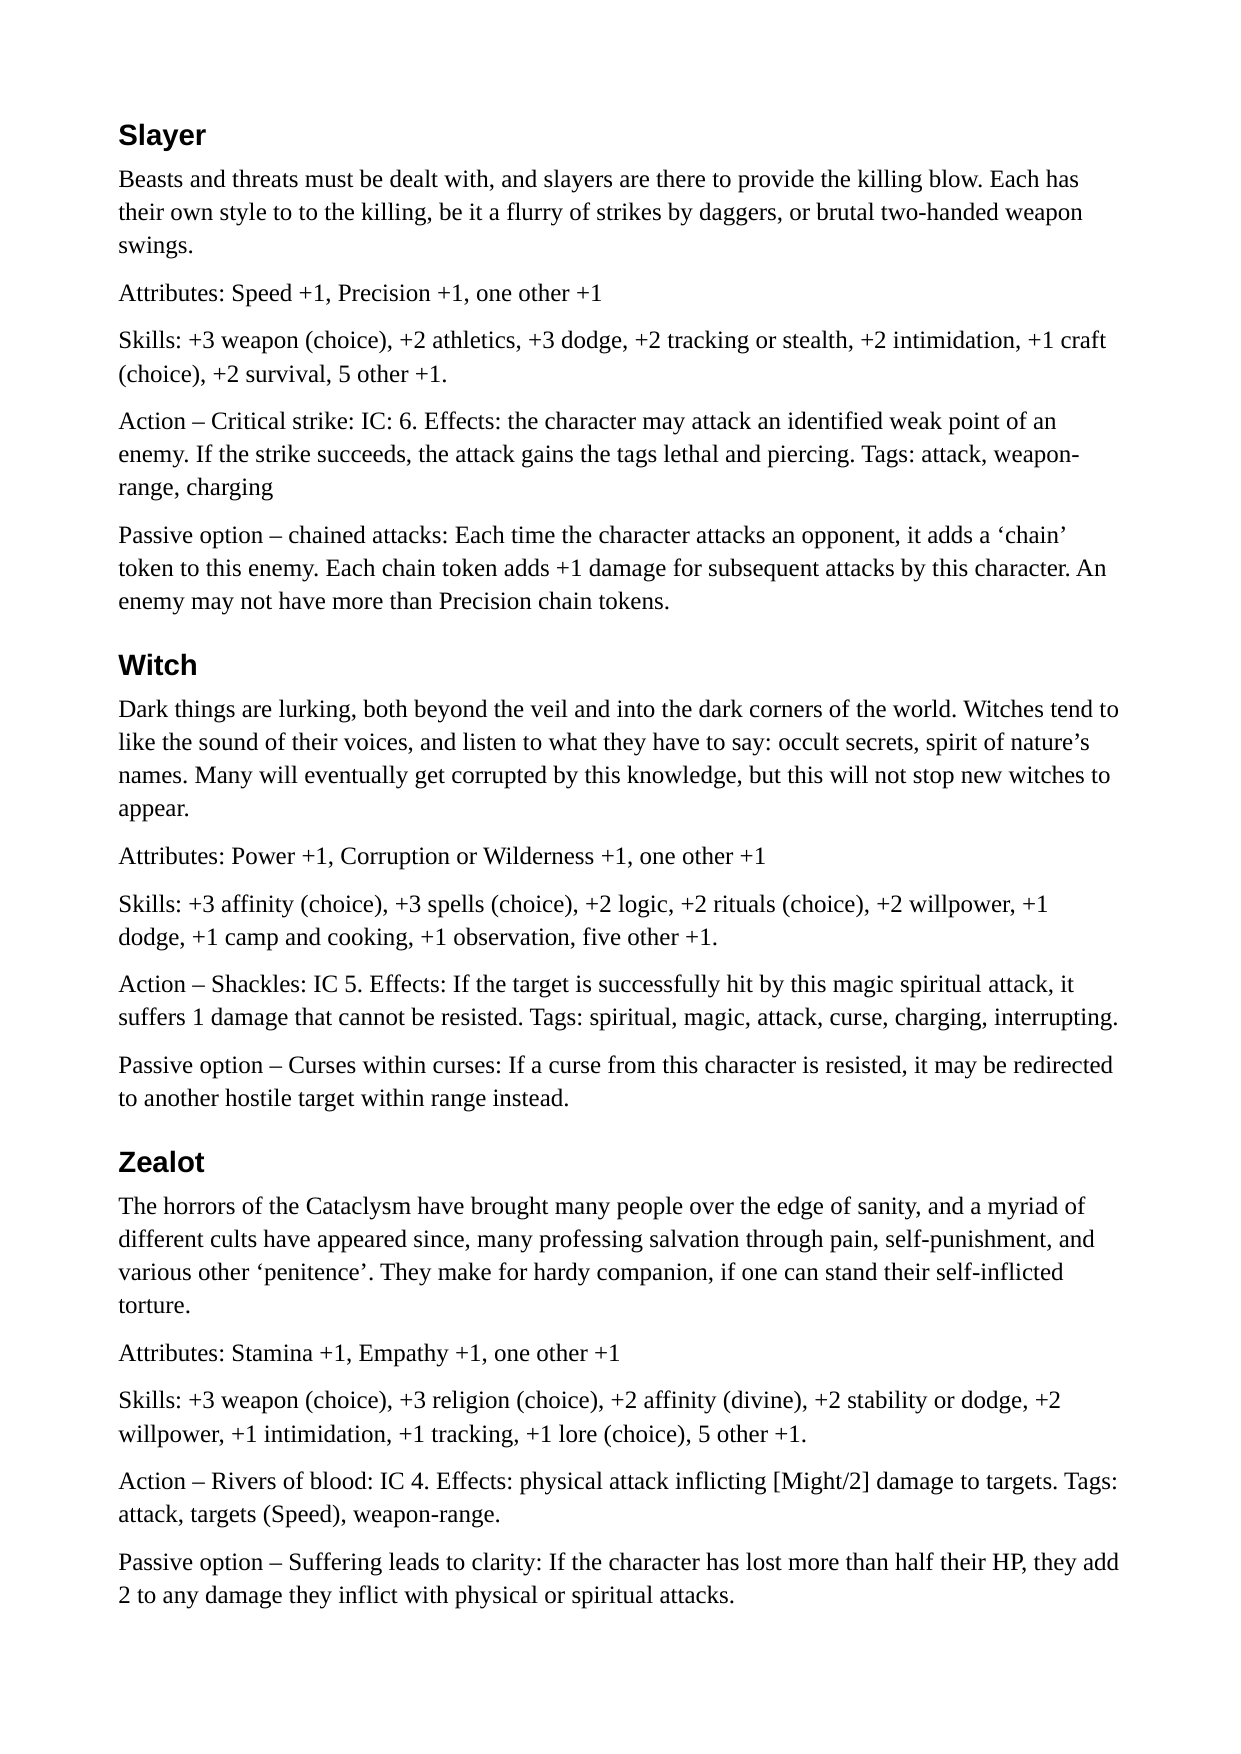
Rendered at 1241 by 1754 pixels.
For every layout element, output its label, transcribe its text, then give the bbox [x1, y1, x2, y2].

text Skills: +3 weapon (choice), +3 religion (choice), +2 affinity (divine), +2 stability or dodge, +2 willpower, +1 intimidation, +1 tracking, +1 lore (choice), 5 other +1. [118, 1386, 1122, 1447]
text Skills: +3 weapon (choice), +2 athletics, +3 dodge, +2 tracking or stealth, +2 intimidation, +1 craft (choice), +2 survival, 5 other +1. [118, 326, 1122, 387]
text Passive option – Suffering leads to clarity: If the character has lost more than half their HP, they add 2 to any damage they inflict with physical or spiritual attacks. [118, 1547, 1122, 1609]
text Action – Shackles: IC 5. Effects: If the target is successfully hit by this magic spiritual attack, it suffers 1 damage that cannot be resisted. Tags: spiritual, magic, attack, curse, charging, interrupting. [118, 969, 1122, 1031]
text Attributes: Stamina +1, Empathy +1, one other +1 [118, 1338, 1122, 1367]
subtitle Zealot [118, 1145, 1122, 1179]
subtitle Witch [118, 648, 1122, 682]
text Action – Critical strike: IC: 6. Effects: the character may attack an identified weak point of an enemy. If the strike succeeds, the attack gains the tags lethal and piercing. Tags: attack, weapon-range, charging [118, 406, 1122, 501]
text Attributes: Power +1, Corruption or Wilderness +1, one other +1 [118, 841, 1122, 870]
text Attributes: Speed +1, Precision +1, one other +1 [118, 278, 1122, 307]
text Skills: +3 affinity (choice), +3 spells (choice), +2 logic, +2 rituals (choice), +2 willpower, +1 dodge, +1 camp and cooking, +1 observation, five other +1. [118, 889, 1122, 950]
subtitle Slayer [118, 118, 1122, 152]
text Beasts and threats must be dealt with, and slayers are there to provide the killing blow. Each has their own style to to the killing, be it a flurry of strikes by daggers, or brutal two-handed weapon swings. [118, 164, 1122, 259]
text The horrors of the Cataclysm have brought many people over the edge of sanity, and a myriad of different cults have appeared since, many professing salvation through pain, self-punishment, and various other ‘penitence’. They make for hardy companion, if one can stand their self-inflicted torture. [118, 1191, 1122, 1319]
text Passive option – chained attacks: Each time the character attacks an opponent, it adds a ‘chain’ token to this enemy. Each chain token adds +1 damage for subsequent attacks by this character. An enemy may not have more than Precision chain tokens. [118, 520, 1122, 615]
text Passive option – Curses within curses: If a curse from this character is resisted, it may be redirected to another hostile target within range instead. [118, 1050, 1122, 1112]
text Action – Rivers of blood: IC 4. Effects: physical attack inflicting [Might/2] damage to targets. Tags: attack, targets (Speed), weapon-range. [118, 1466, 1122, 1528]
text Dark things are lurking, both beyond the veil and into the dark corners of the world. Witches tend to like the sound of their voices, and listen to what they have to say: occult secrets, spirit of nature’s names. Many will eventually get corrupted by this knowledge, but this will not stop new witches to appear. [118, 694, 1122, 822]
